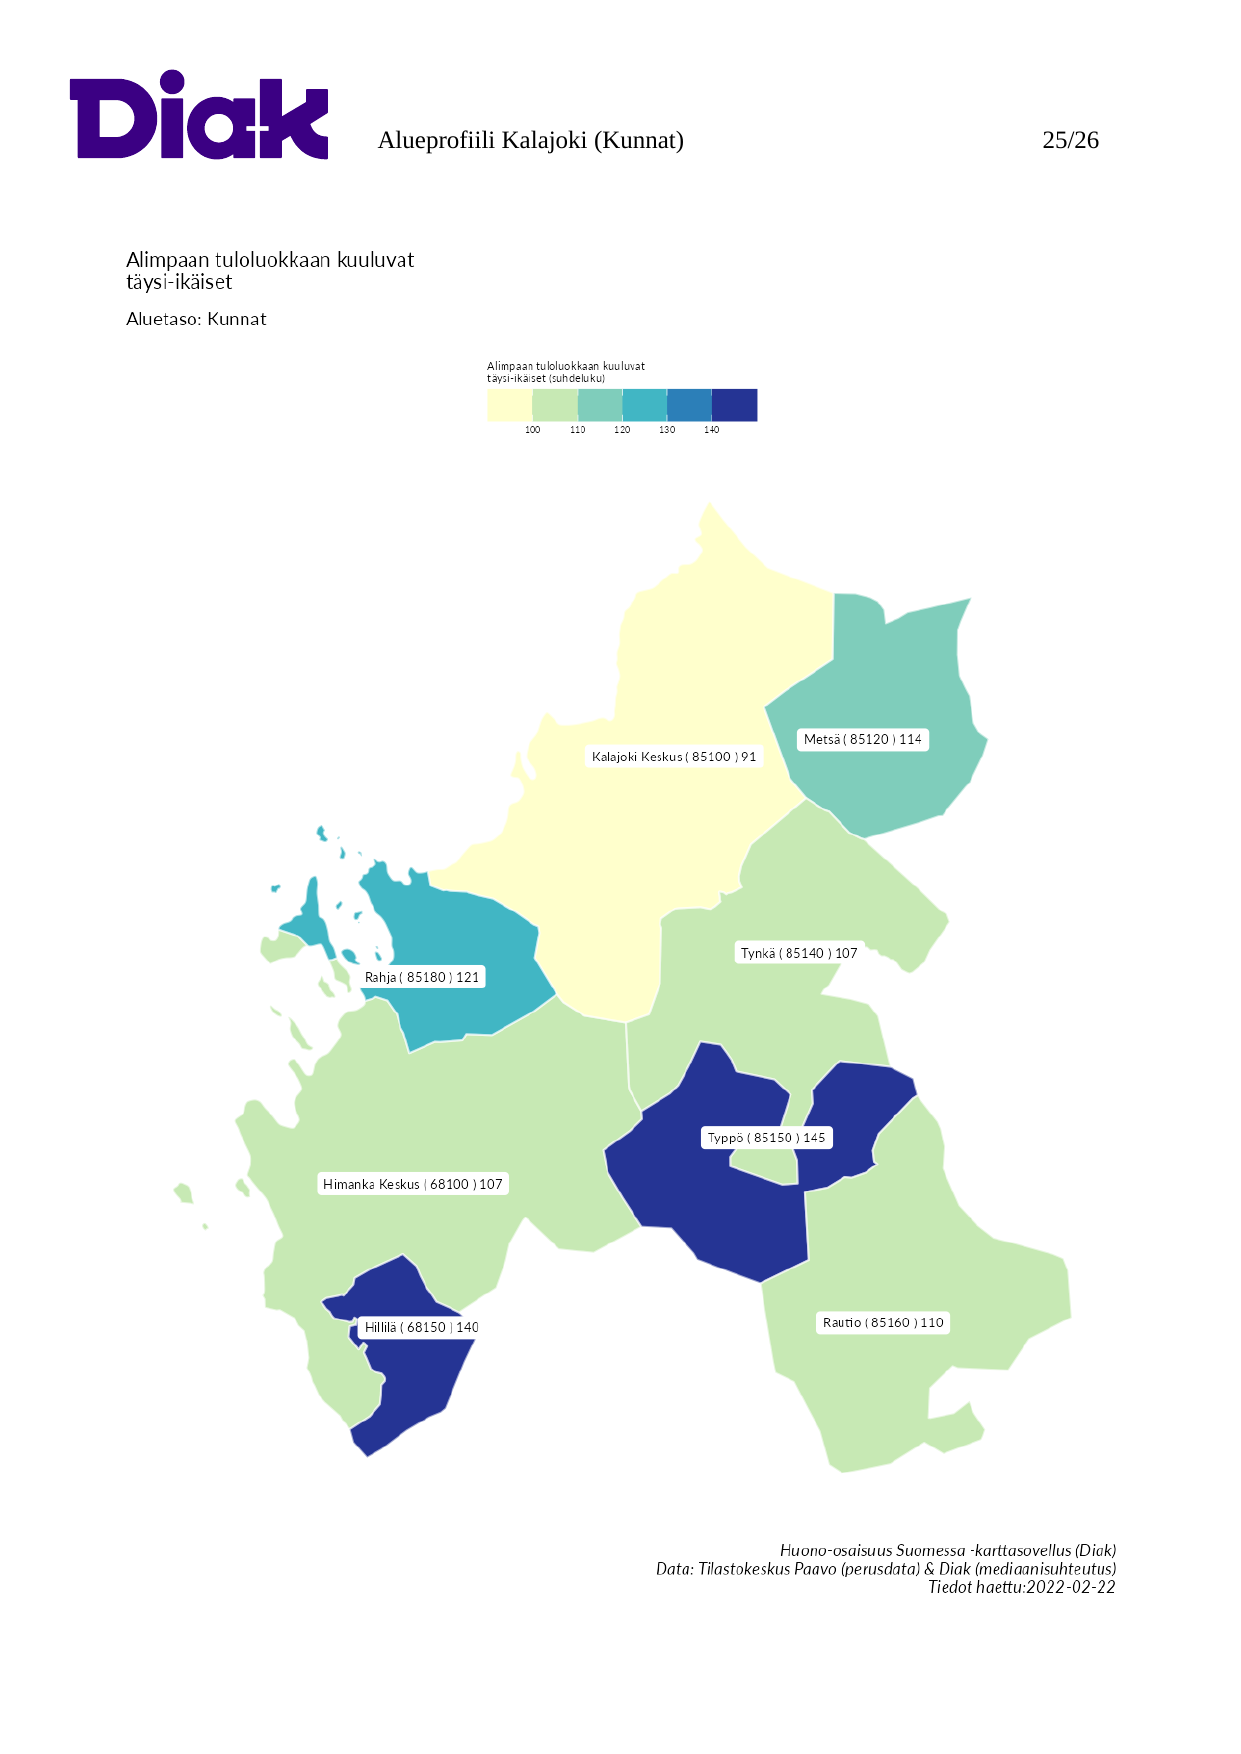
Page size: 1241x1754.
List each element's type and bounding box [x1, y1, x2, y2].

picture [61, 196, 1179, 1651]
